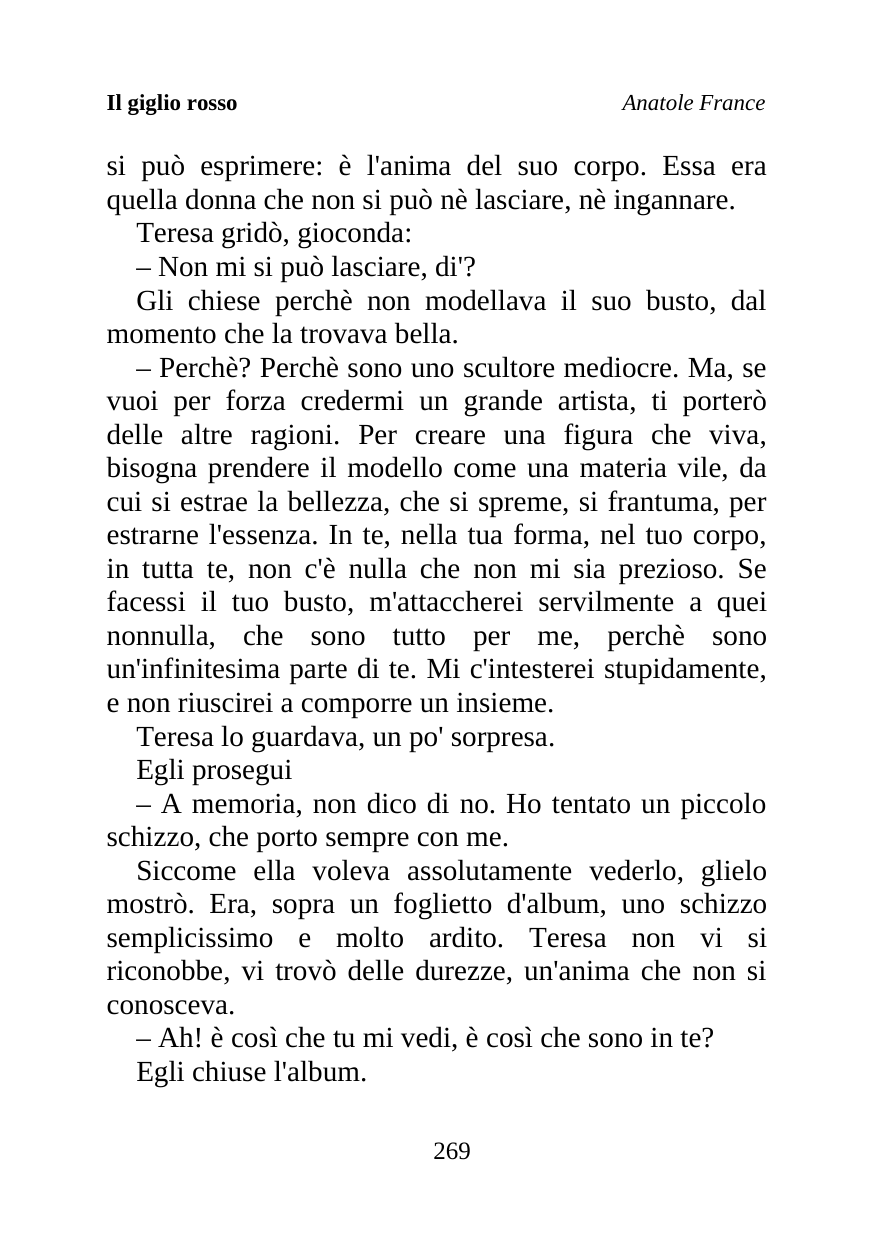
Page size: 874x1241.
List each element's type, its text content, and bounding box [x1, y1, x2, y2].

text Gli chiese perchè non modellava il suo busto, dal momento che la trovava bella. [106, 283, 768, 350]
text Teresa lo guardava, un po' sorpresa. [106, 719, 768, 752]
text si può esprimere: è l'anima del suo corpo. Essa era quella donna che non si può nè lasciare, nè ingannare. [106, 148, 768, 216]
text Siccome ella voleva assolutamente vederlo, glielo mostrò. Era, sopra un foglietto d'album, uno schizzo semplicissimo e molto ardito. Teresa non vi si riconobbe, vi trovò delle durezze, un'anima che non si conosceva. [106, 853, 768, 1021]
text Teresa gridò, gioconda: [106, 216, 768, 249]
text Egli chiuse l'album. [106, 1054, 768, 1088]
text – Non mi si può lasciare, di'? [106, 249, 768, 283]
text Egli prosegui [106, 752, 768, 786]
text – A memoria, non dico di no. Ho tentato un piccolo schizzo, che porto sempre con me. [106, 786, 768, 853]
text – Ah! è così che tu mi vedi, è così che sono in te? [106, 1021, 768, 1054]
text – Perchè? Perchè sono uno scultore mediocre. Ma, se vuoi per forza credermi un grande artista, ti porterò delle altre ragioni. Per creare una figura che viva, bisogna prendere il modello come una materia vile, da cui si estrae la bellezza, che si spreme, si frantuma, per estrarne l'essenza. In te, nella tua forma, nel tuo corpo, in tutta te, non c'è nulla che non mi sia prezioso. Se facessi il tuo busto, m'attaccherei servilmente a quei nonnulla, che sono tutto per me, perchè sono un'infinitesima parte di te. Mi c'intesterei stupidamente, e non riuscirei a comporre un insieme. [106, 350, 768, 719]
